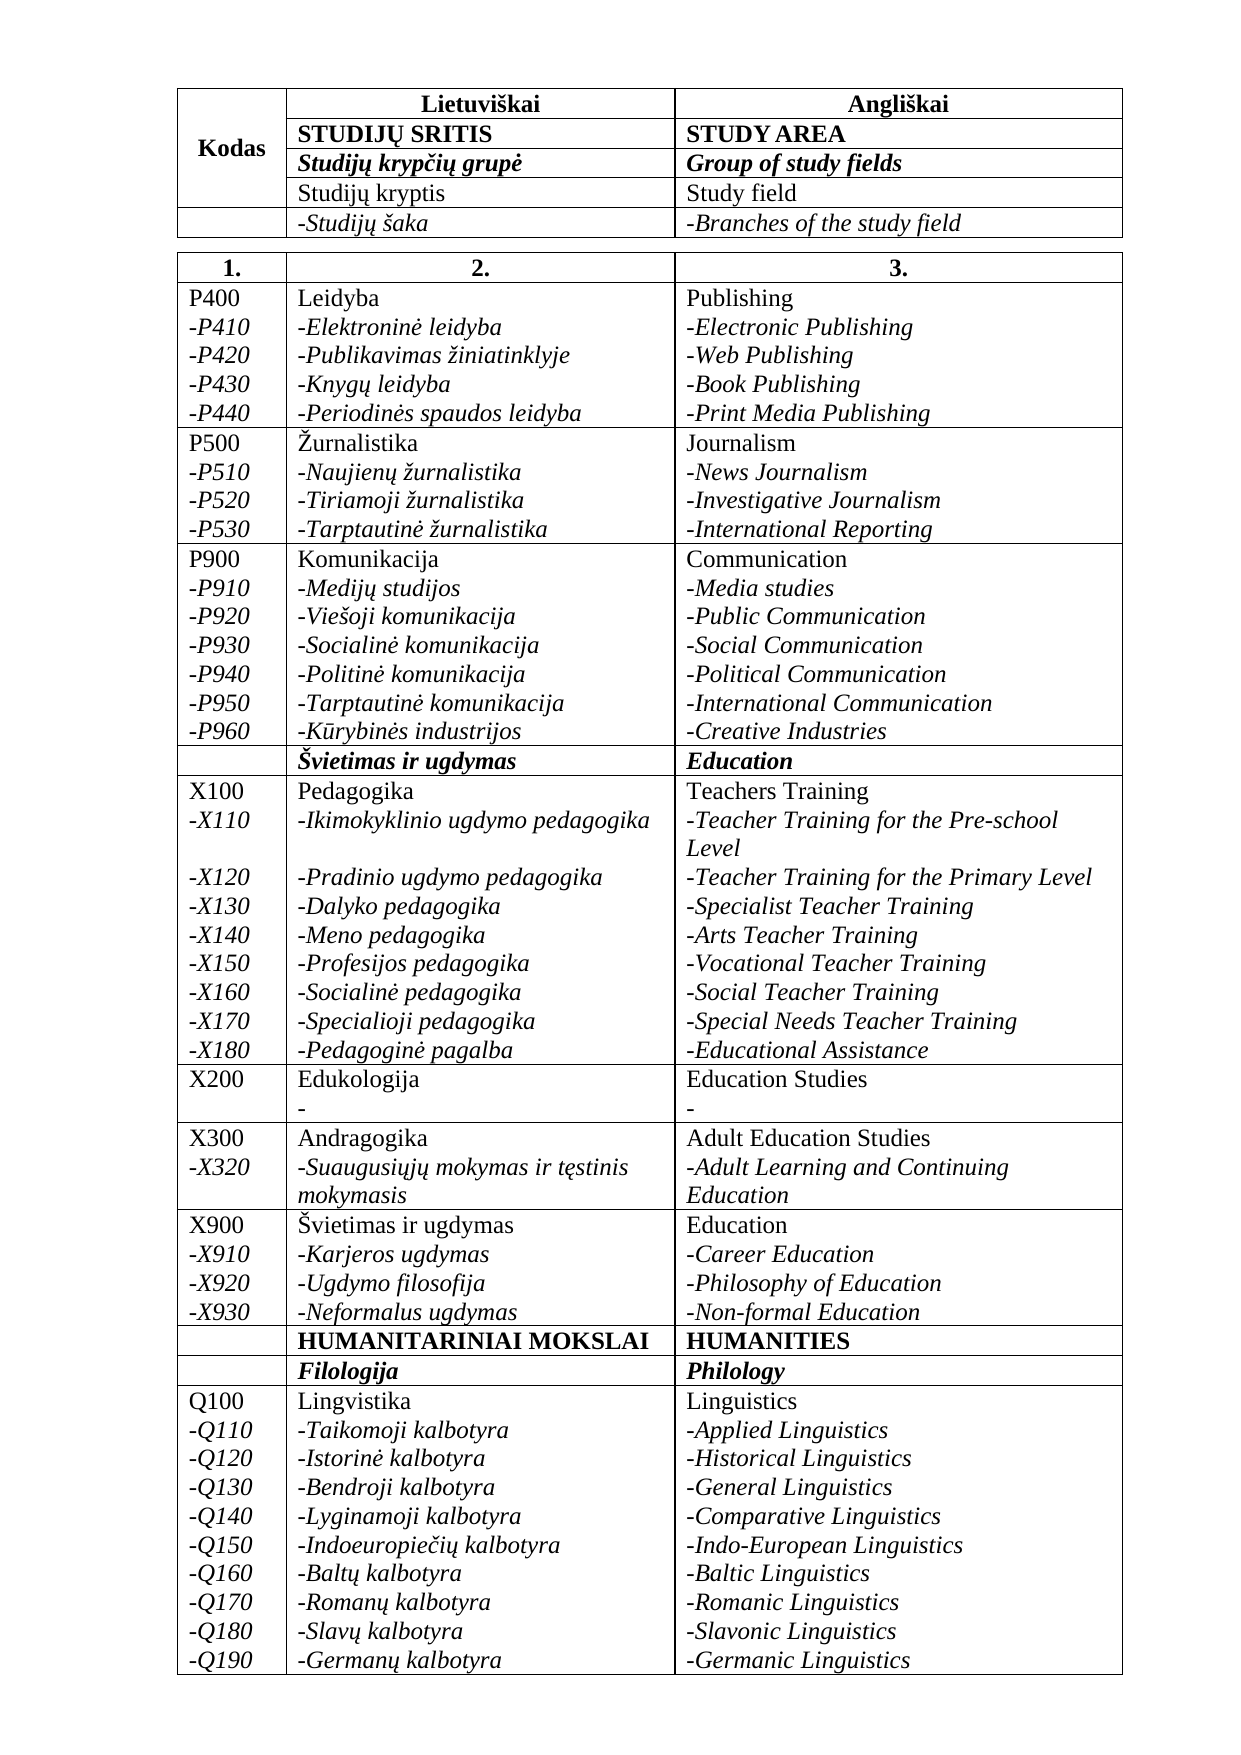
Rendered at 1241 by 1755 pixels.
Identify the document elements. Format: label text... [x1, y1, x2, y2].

table_cell -Specialioji pedagogika [287, 1006, 674, 1035]
table_cell -Slavų kalbotyra [287, 1616, 674, 1645]
table_header Lietuviškai [287, 89, 674, 118]
table_cell -Arts Teacher Training [676, 920, 1122, 948]
table_cell Leidyba [287, 283, 674, 312]
table_cell Edukologija [287, 1065, 674, 1093]
table_cell -Socialinė komunikacija [287, 630, 674, 659]
table_cell - [287, 1093, 674, 1122]
table_cell -Q140 [178, 1501, 286, 1530]
table_cell -Media studies [676, 573, 1122, 601]
table_cell -Tarptautinė komunikacija [287, 688, 674, 716]
table_cell -Indo-European Linguistics [676, 1530, 1122, 1558]
table_cell -P420 [178, 341, 286, 369]
table_cell -Periodinės spaudos leidyba [287, 398, 674, 427]
table_cell -P940 [178, 659, 286, 688]
table_cell Švietimas ir ugdymas [287, 1210, 674, 1239]
table_cell X900 [178, 1210, 286, 1239]
table_cell X200 [178, 1065, 286, 1093]
table_cell Žurnalistika [287, 428, 674, 457]
table_cell -Teacher Training for the Pre-school Level [676, 805, 1122, 862]
table_cell -Elektroninė leidyba [287, 312, 674, 341]
table_cell Andragogika [287, 1123, 674, 1152]
table_cell -X120 [178, 862, 286, 891]
table_cell 3. [676, 253, 1122, 282]
table_cell Pedagogika [287, 776, 674, 805]
table_cell -International Communication [676, 688, 1122, 716]
table_cell -Specialist Teacher Training [676, 891, 1122, 920]
table_header Angliškai [676, 89, 1122, 118]
table_cell -Medijų studijos [287, 573, 674, 601]
table_cell P500 [178, 428, 286, 457]
table_cell -Profesijos pedagogika [287, 949, 674, 977]
table_cell STUDIJŲ SRITIS [287, 119, 674, 147]
table_cell -Social Communication [676, 630, 1122, 659]
table_cell -Comparative Linguistics [676, 1501, 1122, 1530]
table_cell -X320 [178, 1152, 286, 1209]
table_cell -X180 [178, 1035, 286, 1063]
table_cell -Investigative Journalism [676, 485, 1122, 514]
table_cell -P520 [178, 485, 286, 514]
table_cell -Teacher Training for the Primary Level [676, 862, 1122, 891]
table_cell -Ugdymo filosofija [287, 1268, 674, 1297]
table_cell -Kūrybinės industrijos [287, 716, 674, 745]
table_cell -Q170 [178, 1587, 286, 1616]
table_cell Studijų krypčių grupė [287, 149, 674, 177]
table_cell -Politinė komunikacija [287, 659, 674, 688]
table_cell -Q180 [178, 1616, 286, 1645]
table_cell -P440 [178, 398, 286, 427]
table_cell -P530 [178, 514, 286, 543]
table_cell -Q190 [178, 1645, 286, 1673]
table_cell -Public Communication [676, 601, 1122, 630]
table_cell -Istorinė kalbotyra [287, 1444, 674, 1472]
table_header Kodas [178, 89, 286, 207]
table_cell -Q120 [178, 1444, 286, 1472]
table_cell -P510 [178, 457, 286, 485]
table_cell -Political Communication [676, 659, 1122, 688]
table_cell Švietimas ir ugdymas [287, 746, 674, 775]
table_cell Publishing [676, 283, 1122, 312]
table_cell [178, 1356, 286, 1385]
table_cell -X170 [178, 1006, 286, 1035]
table_cell -Q130 [178, 1472, 286, 1501]
table_cell -Romanic Linguistics [676, 1587, 1122, 1616]
table_cell -X160 [178, 977, 286, 1006]
table_cell -X130 [178, 891, 286, 920]
table_cell -P430 [178, 369, 286, 398]
table_cell -Non-formal Education [676, 1297, 1122, 1325]
table_cell [286, 238, 675, 252]
table_cell [178, 208, 286, 237]
table_cell -Ikimokyklinio ugdymo pedagogika [287, 805, 674, 862]
table_cell -X910 [178, 1239, 286, 1268]
table_cell -Neformalus ugdymas [287, 1297, 674, 1325]
table_cell -Special Needs Teacher Training [676, 1006, 1122, 1035]
table_cell -Q160 [178, 1559, 286, 1587]
table_cell -Branches of the study field [676, 208, 1122, 237]
table_cell [177, 238, 286, 252]
table_cell -P950 [178, 688, 286, 716]
table_cell -Meno pedagogika [287, 920, 674, 948]
table_cell -Educational Assistance [676, 1035, 1122, 1063]
table_cell Teachers Training [676, 776, 1122, 805]
table_cell -Romanų kalbotyra [287, 1587, 674, 1616]
table_cell -Publikavimas žiniatinklyje [287, 341, 674, 369]
table_cell STUDY AREA [676, 119, 1122, 147]
table_cell X100 [178, 776, 286, 805]
table_cell -Suaugusiųjų mokymas ir tęstinis mokymasis [287, 1152, 674, 1209]
table_cell -Germanų kalbotyra [287, 1645, 674, 1673]
table_cell [178, 1093, 286, 1122]
table_cell -General Linguistics [676, 1472, 1122, 1501]
table_cell Philology [676, 1356, 1122, 1385]
table_cell -Taikomoji kalbotyra [287, 1415, 674, 1443]
table_cell -Naujienų žurnalistika [287, 457, 674, 485]
table_cell Education Studies [676, 1065, 1122, 1093]
table_cell -Book Publishing [676, 369, 1122, 398]
table_cell -X920 [178, 1268, 286, 1297]
table_cell -Germanic Linguistics [676, 1645, 1122, 1673]
table_cell -Lyginamoji kalbotyra [287, 1501, 674, 1530]
table_cell [178, 746, 286, 775]
table_cell -Historical Linguistics [676, 1444, 1122, 1472]
table_cell -Social Teacher Training [676, 977, 1122, 1006]
table_cell P900 [178, 544, 286, 573]
table_cell -P960 [178, 716, 286, 745]
table_cell 2. [287, 253, 674, 282]
table_cell -Baltic Linguistics [676, 1559, 1122, 1587]
table_cell Communication [676, 544, 1122, 573]
table_cell -Viešoji komunikacija [287, 601, 674, 630]
table_cell -Adult Learning and Continuing Education [676, 1152, 1122, 1209]
table_cell Study field [676, 178, 1122, 207]
table_cell -Indoeuropiečių kalbotyra [287, 1530, 674, 1558]
table_cell -Bendroji kalbotyra [287, 1472, 674, 1501]
table_cell -Studijų šaka [287, 208, 674, 237]
table_cell -P910 [178, 573, 286, 601]
table_cell Studijų kryptis [287, 178, 674, 207]
table_cell -Web Publishing [676, 341, 1122, 369]
table_cell -P410 [178, 312, 286, 341]
table_cell -Q150 [178, 1530, 286, 1558]
table_cell -Electronic Publishing [676, 312, 1122, 341]
table_cell -Applied Linguistics [676, 1415, 1122, 1443]
table_cell Education [676, 746, 1122, 775]
table_cell -Dalyko pedagogika [287, 891, 674, 920]
table_cell -Knygų leidyba [287, 369, 674, 398]
table_cell -Tiriamoji žurnalistika [287, 485, 674, 514]
table_cell -P920 [178, 601, 286, 630]
table_cell X300 [178, 1123, 286, 1152]
table_cell -Creative Industries [676, 716, 1122, 745]
table_cell -Tarptautinė žurnalistika [287, 514, 674, 543]
table_cell Q100 [178, 1386, 286, 1415]
table_cell -International Reporting [676, 514, 1122, 543]
table_cell [675, 238, 1122, 252]
table_cell -Pedagoginė pagalba [287, 1035, 674, 1063]
table_cell Group of study fields [676, 149, 1122, 177]
table_cell Lingvistika [287, 1386, 674, 1415]
table_cell -Career Education [676, 1239, 1122, 1268]
table_cell -X110 [178, 805, 286, 862]
table_cell -X140 [178, 920, 286, 948]
table_cell Filologija [287, 1356, 674, 1385]
table_cell HUMANITARINIAI MOKSLAI [287, 1326, 674, 1355]
table_cell -Philosophy of Education [676, 1268, 1122, 1297]
table_cell P400 [178, 283, 286, 312]
table_cell Linguistics [676, 1386, 1122, 1415]
table_cell -Socialinė pedagogika [287, 977, 674, 1006]
table_cell -Vocational Teacher Training [676, 949, 1122, 977]
table_cell -X930 [178, 1297, 286, 1325]
table_cell -X150 [178, 949, 286, 977]
table_cell -News Journalism [676, 457, 1122, 485]
table_cell HUMANITIES [676, 1326, 1122, 1355]
table_cell 1. [178, 253, 286, 282]
table_cell -Karjeros ugdymas [287, 1239, 674, 1268]
table_cell - [676, 1093, 1122, 1122]
table_cell Komunikacija [287, 544, 674, 573]
table_cell Journalism [676, 428, 1122, 457]
table_cell Education [676, 1210, 1122, 1239]
table_cell -Print Media Publishing [676, 398, 1122, 427]
table_cell -Baltų kalbotyra [287, 1559, 674, 1587]
table_cell [178, 1326, 286, 1355]
table_cell -Q110 [178, 1415, 286, 1443]
table_cell Adult Education Studies [676, 1123, 1122, 1152]
table_cell -Pradinio ugdymo pedagogika [287, 862, 674, 891]
table_cell -P930 [178, 630, 286, 659]
table_cell -Slavonic Linguistics [676, 1616, 1122, 1645]
